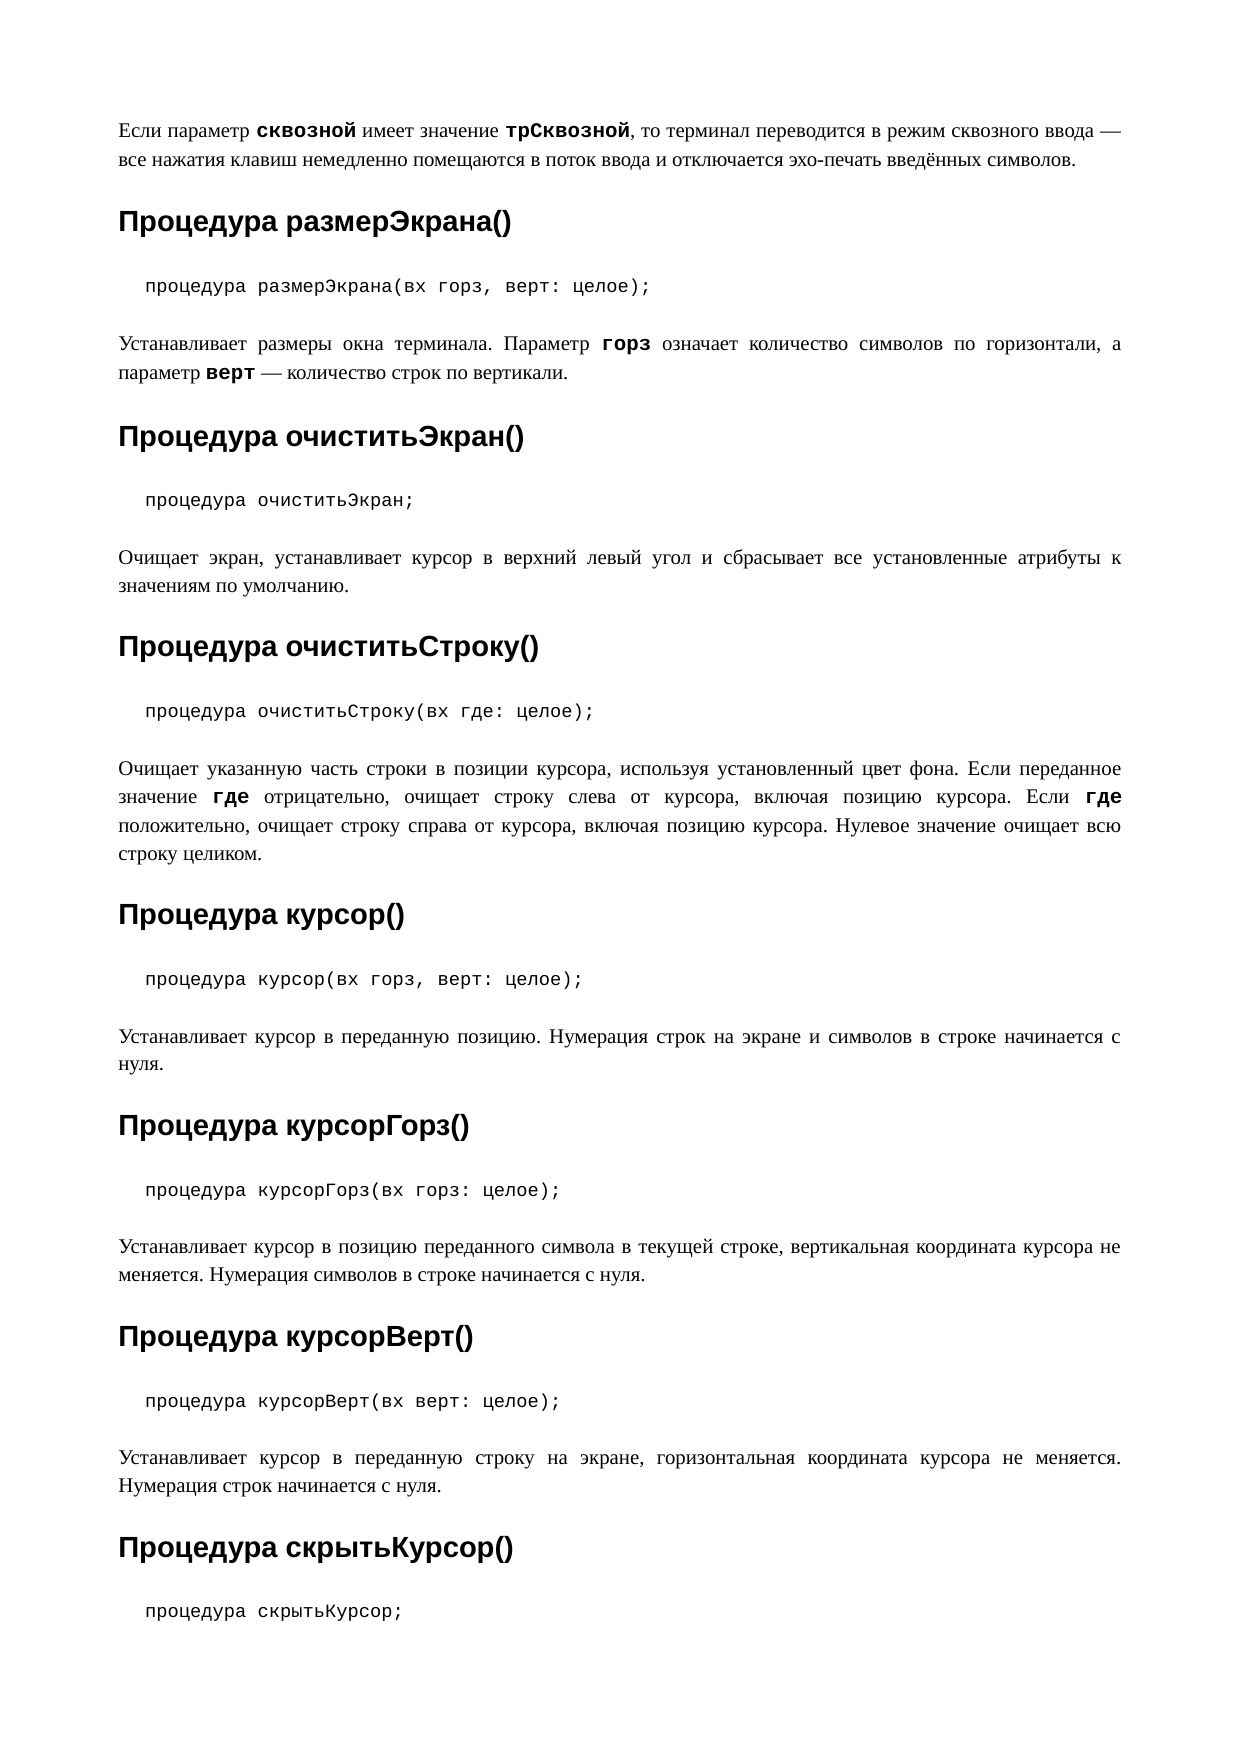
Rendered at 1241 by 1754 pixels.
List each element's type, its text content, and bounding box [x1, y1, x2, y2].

subtitle Процедура курсор() [118, 897, 1122, 931]
text процедура курсорВерт(вх верт: целое); [136, 1383, 1104, 1422]
text процедура курсор(вх горз, верт: целое); [136, 961, 1104, 1000]
text процедура курсорГорз(вх горз: целое); [136, 1172, 1104, 1211]
text процедура очиститьЭкран; [136, 482, 1104, 521]
subtitle Процедура скрытьКурсор() [118, 1530, 1122, 1563]
text Устанавливает курсор в переданную строку на экране, горизонтальная координата курсора не меняется. Нумерация строк начинается с нуля. [118, 1445, 1122, 1497]
text Очищает указанную часть строки в позиции курсора, используя установленный цвет фона. Если переданное значение где отрицательно, очищает строку слева от курсора, включая позицию курсора. Если где положительно, очищает строку справа от курсора, включая позицию курсора. Нулевое значение очищает всю строку целиком. [118, 756, 1122, 864]
subtitle Процедура размерЭкрана() [118, 204, 1122, 238]
text процедура очиститьСтроку(вх где: целое); [136, 693, 1104, 732]
text процедура размерЭкрана(вх горз, верт: целое); [136, 268, 1104, 307]
text Устанавливает размеры окна терминала. Параметр горз означает количество символов по горизонтали, а параметр верт — количество строк по вертикали. [118, 331, 1122, 386]
text Если параметр сквозной имеет значение трСквозной, то терминал переводится в режим сквозного ввода — все нажатия клавиш немедленно помещаются в поток ввода и отключается эхо-печать введённых символов. [118, 118, 1122, 171]
text Очищает экран, устанавливает курсор в верхний левый угол и сбрасывает все установленные атрибуты к значениям по умолчанию. [118, 545, 1122, 597]
subtitle Процедура курсорВерт() [118, 1319, 1122, 1352]
text процедура скрытьКурсор; [136, 1593, 1104, 1632]
subtitle Процедура курсорГорз() [118, 1108, 1122, 1142]
text Устанавливает курсор в переданную позицию. Нумерация строк на экране и символов в строке начинается с нуля. [118, 1024, 1122, 1075]
text Устанавливает курсор в позицию переданного символа в текущей строке, вертикальная координата курсора не меняется. Нумерация символов в строке начинается с нуля. [118, 1234, 1122, 1286]
subtitle Процедура очиститьСтроку() [118, 629, 1122, 663]
subtitle Процедура очиститьЭкран() [118, 419, 1122, 452]
